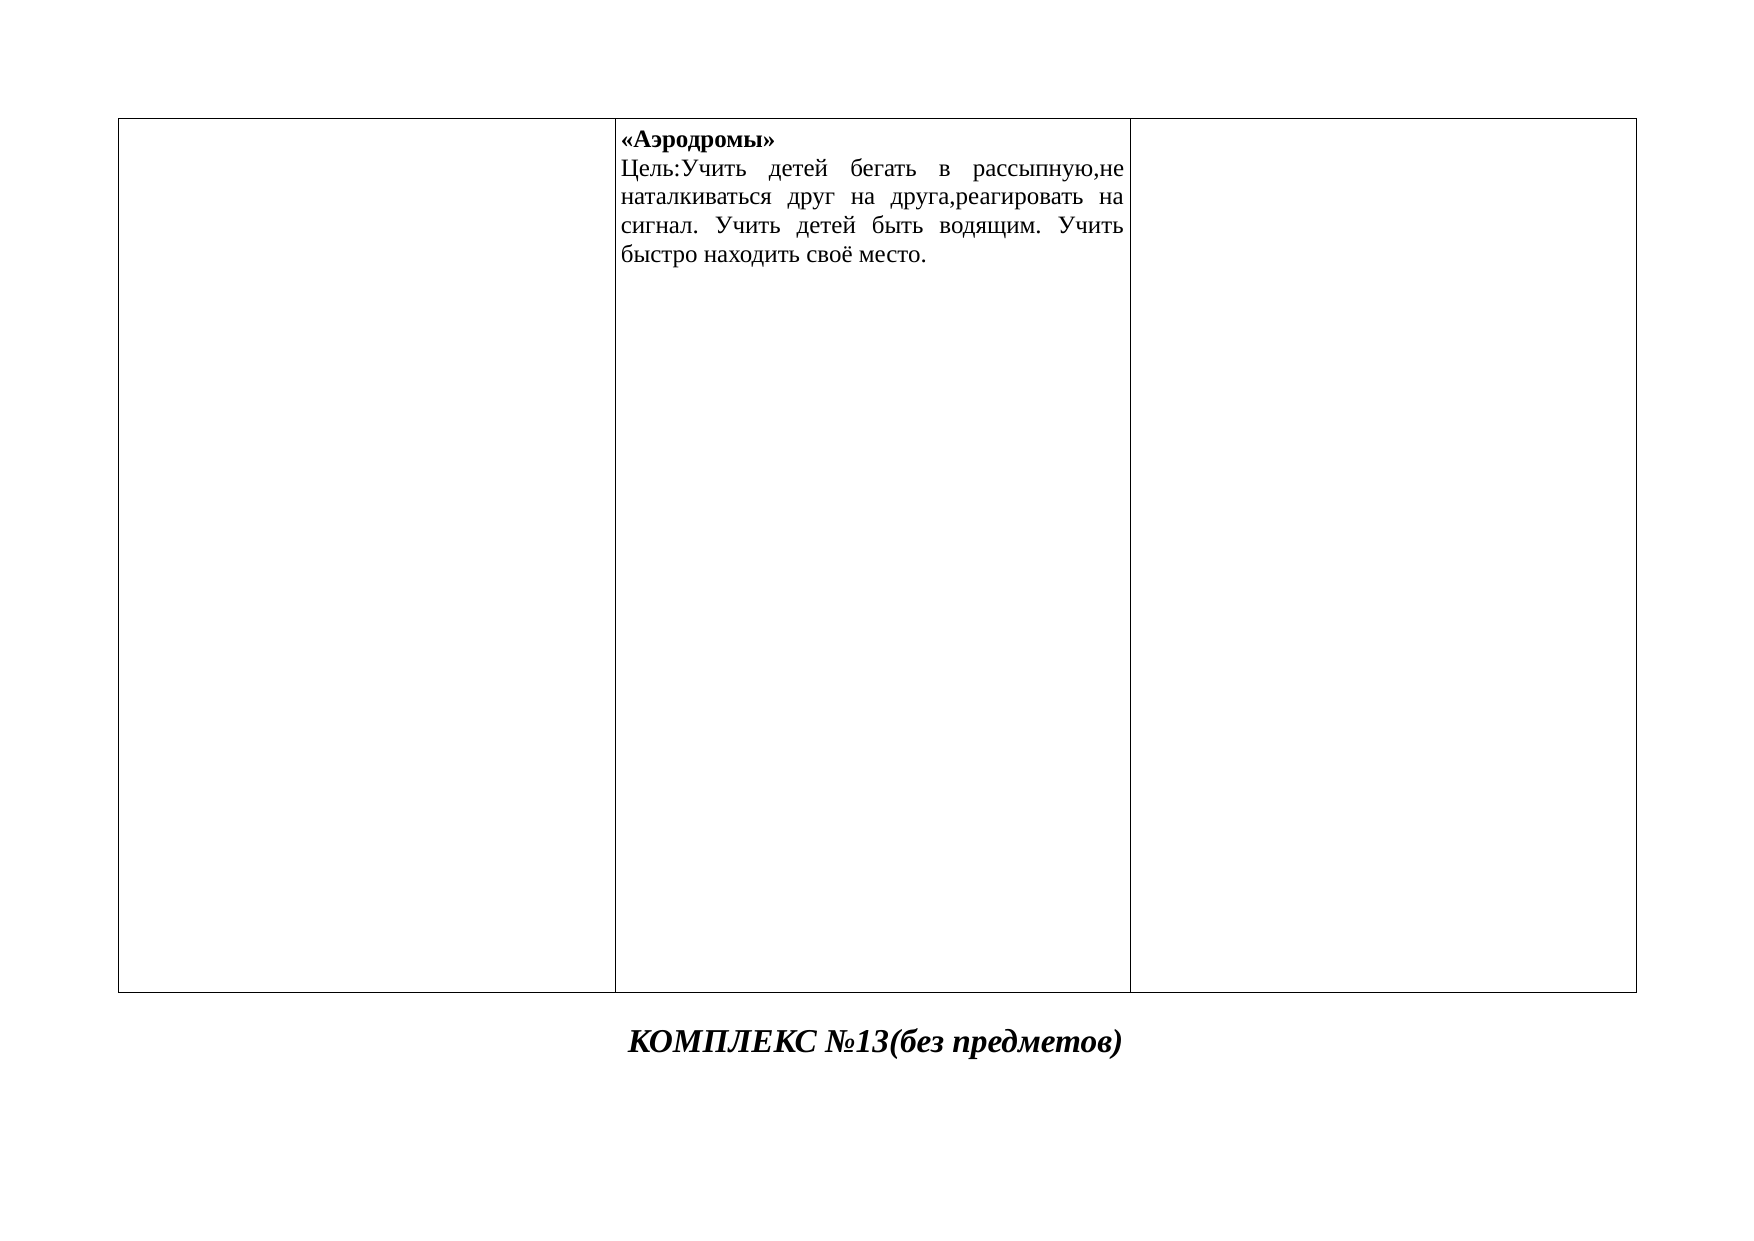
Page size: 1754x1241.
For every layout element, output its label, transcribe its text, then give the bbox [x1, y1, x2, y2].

text КОМПЛЕКС №13(без предметов) [118, 1021, 1636, 1059]
table_cell [1131, 119, 1636, 992]
table_cell [119, 119, 615, 992]
table_cell «Аэродромы» Цель:Учить детей бегать в рассыпную,не наталкиваться друг на друга,реагировать на сигнал. Учить детей быть водящим. Учить быстро находить своё место. [616, 119, 1130, 992]
